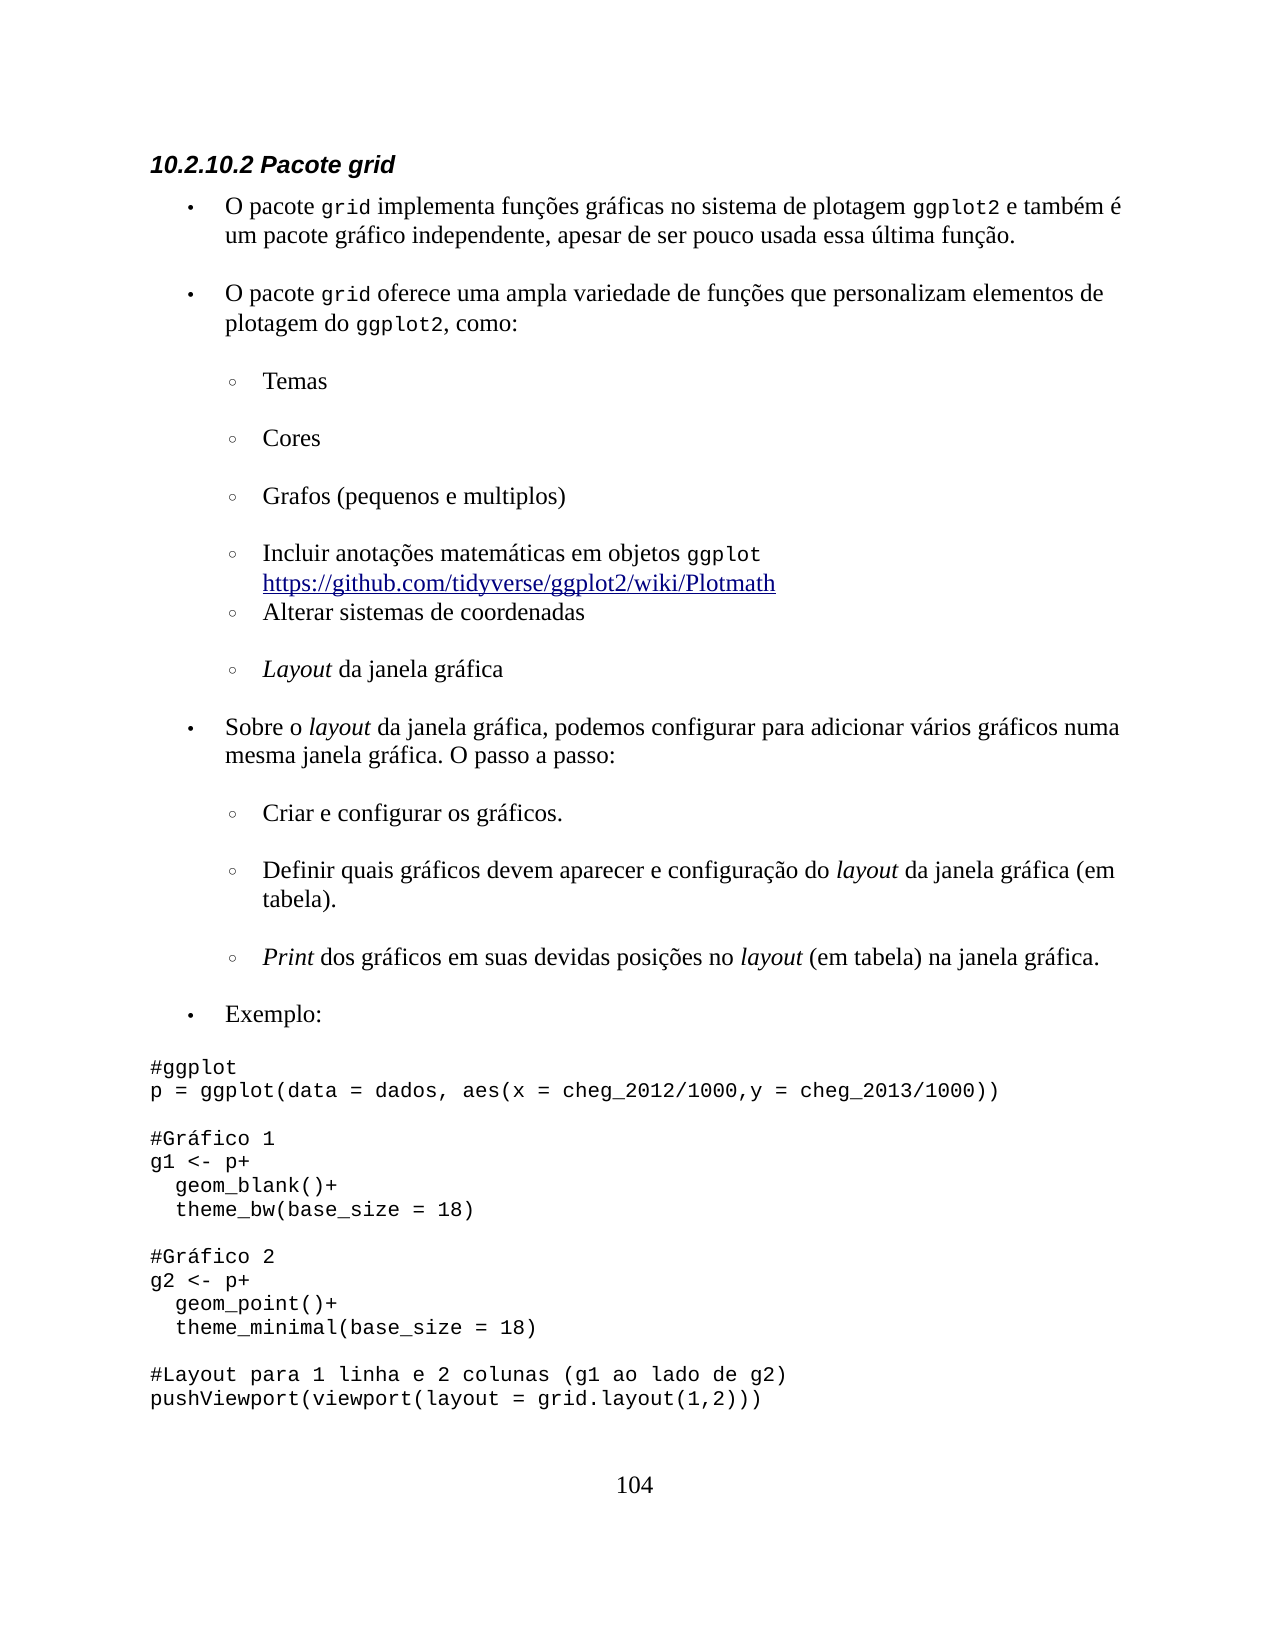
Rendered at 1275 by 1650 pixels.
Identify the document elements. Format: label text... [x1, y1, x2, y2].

list Layout da janela gráfica [225, 654, 1125, 712]
list Alterar sistemas de coordenadas [225, 597, 1125, 654]
list Sobre o layout da janela gráfica, podemos configurar para adicionar vários gráficos numa mesma janela gráfica. O passo a passo: [187, 712, 1125, 798]
text pushViewport(viewport(layout = grid.layout(1,2))) [150, 1388, 1125, 1412]
subtitle 10.2.10.2 Pacote grid [150, 150, 1125, 178]
list Definir quais gráficos devem aparecer e configuração do layout da janela gráfica (em tabela). [225, 856, 1125, 942]
list Temas [225, 366, 1125, 423]
text geom_point()+ [150, 1293, 1125, 1317]
text theme_minimal(base_size = 18) [150, 1317, 1125, 1341]
text g1 <- p+ [150, 1151, 1125, 1175]
text #Gráfico 1 [150, 1128, 1125, 1151]
text geom_blank()+ [150, 1175, 1125, 1199]
list O pacote grid implementa funções gráficas no sistema de plotagem ggplot2 e também é um pacote gráfico independente, apesar de ser pouco usada essa última função. [187, 191, 1125, 278]
text #Layout para 1 linha e 2 colunas (g1 ao lado de g2) [150, 1364, 1125, 1388]
text theme_bw(base_size = 18) [150, 1199, 1125, 1222]
list Grafos (pequenos e multiplos) [225, 481, 1125, 538]
list Incluir anotações matemáticas em objetos ggplot https://github.com/tidyverse/ggplot2/wiki/Plotmath [225, 538, 1125, 597]
list Print dos gráficos em suas devidas posições no layout (em tabela) na janela gráfica. [225, 942, 1125, 999]
list Criar e configurar os gráficos. [225, 798, 1125, 856]
list Cores [225, 423, 1125, 481]
text p = ggplot(data = dados, aes(x = cheg_2012/1000,y = cheg_2013/1000)) [150, 1081, 1125, 1104]
text #ggplot [150, 1057, 1125, 1081]
list O pacote grid oferece uma ampla variedade de funções que personalizam elementos de plotagem do ggplot2, como: [187, 278, 1125, 366]
text g2 <- p+ [150, 1270, 1125, 1293]
list Exemplo: [187, 999, 1125, 1057]
text #Gráfico 2 [150, 1246, 1125, 1270]
